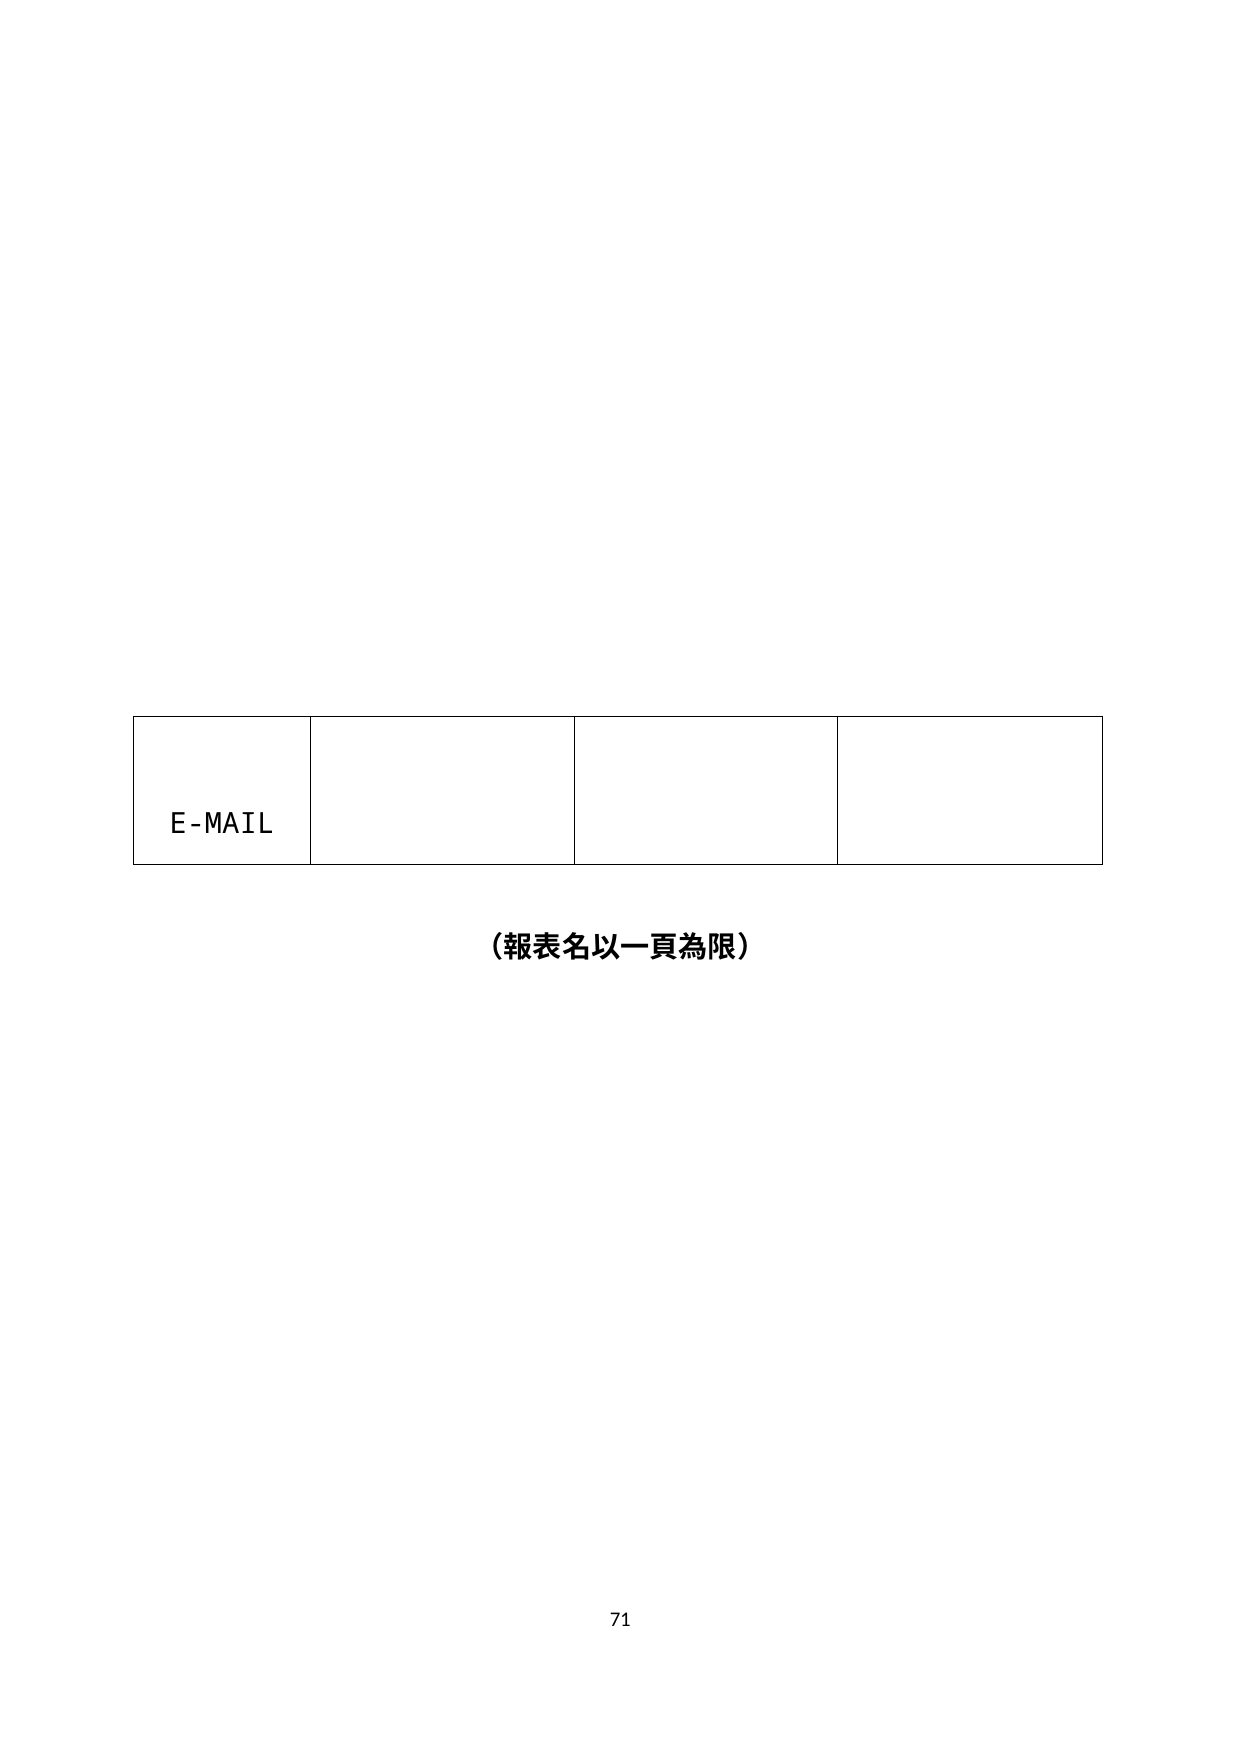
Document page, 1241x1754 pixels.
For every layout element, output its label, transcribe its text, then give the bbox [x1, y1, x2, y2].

table_cell [575, 717, 837, 863]
text （報表名以一頁為限） [187, 903, 1053, 966]
table_cell [311, 717, 574, 863]
table_cell E-MAIL [134, 717, 310, 863]
table_cell [838, 717, 1102, 863]
table_cell [1103, 716, 1107, 863]
